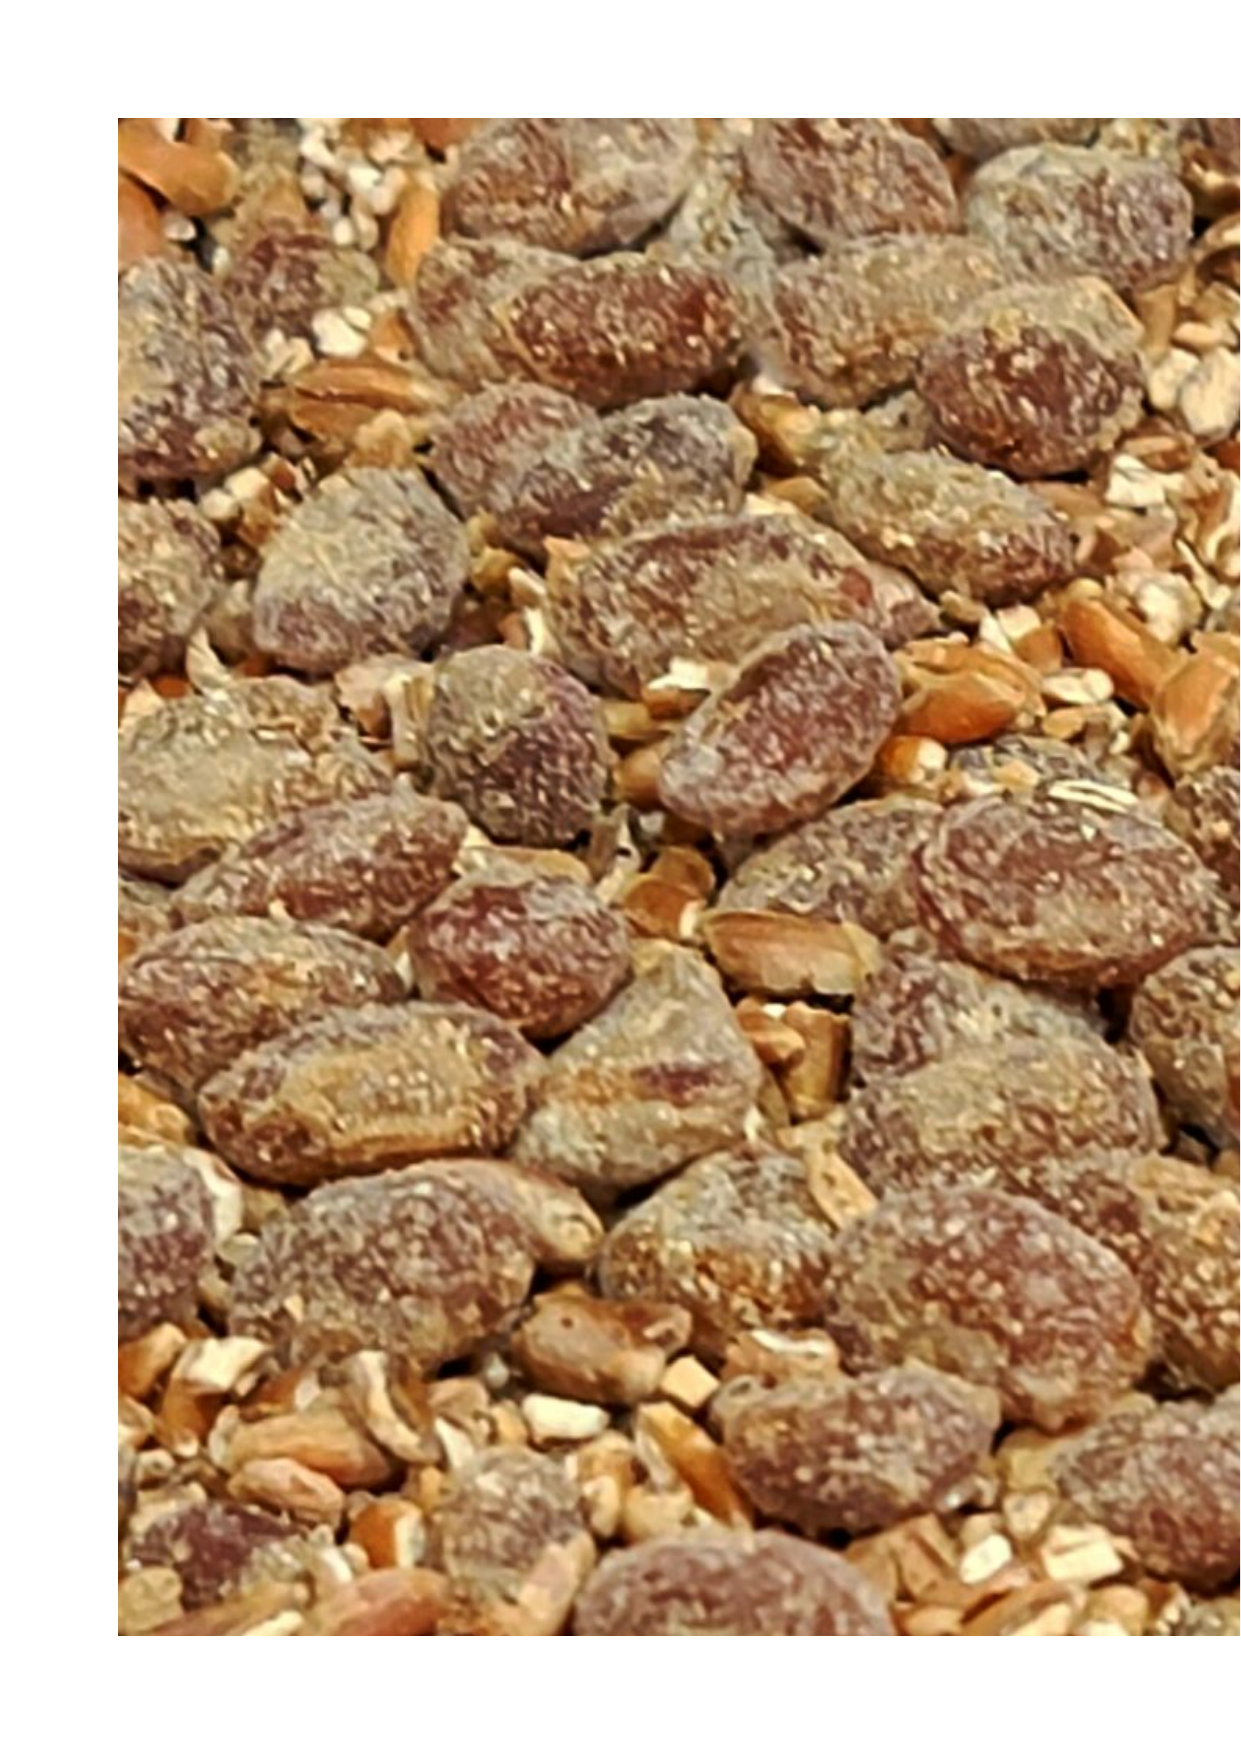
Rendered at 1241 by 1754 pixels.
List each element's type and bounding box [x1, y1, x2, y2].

picture [118, 118, 1241, 1636]
